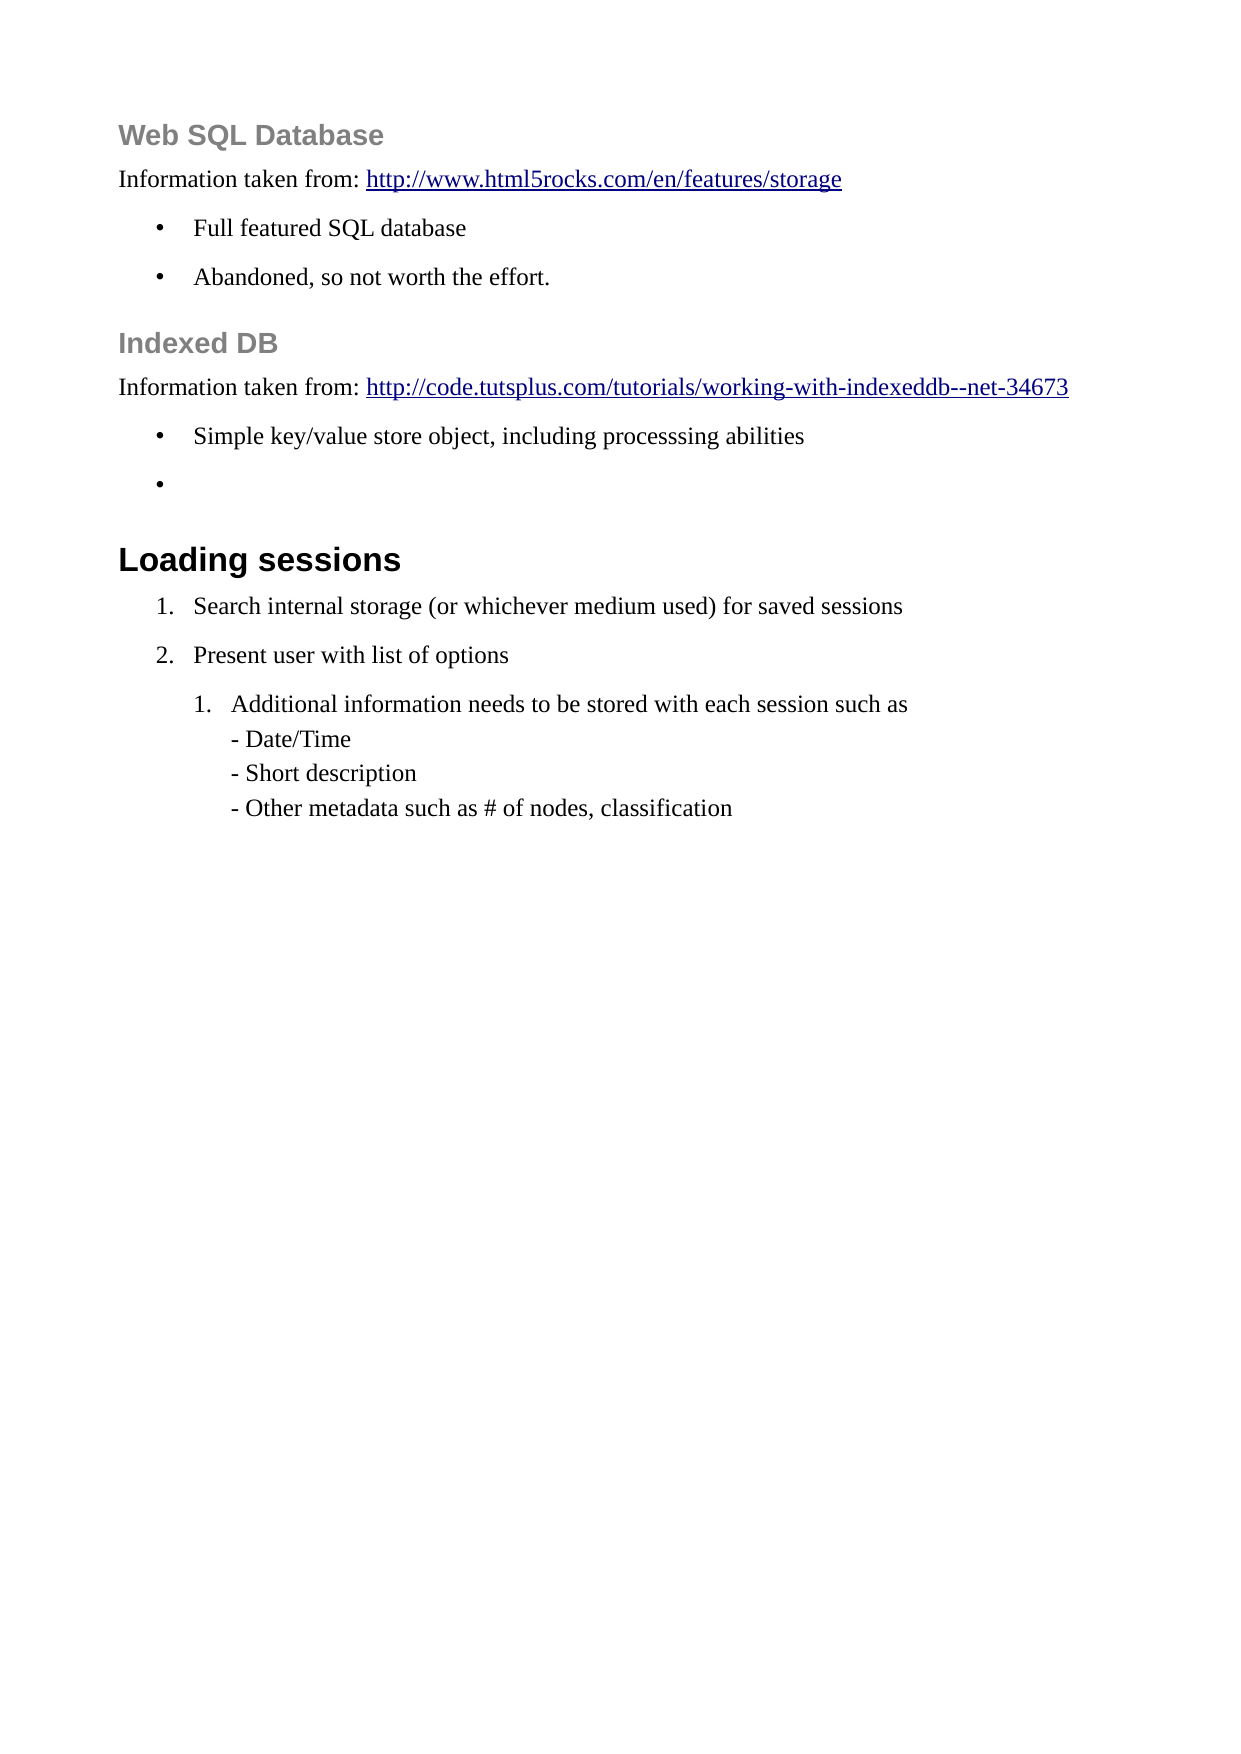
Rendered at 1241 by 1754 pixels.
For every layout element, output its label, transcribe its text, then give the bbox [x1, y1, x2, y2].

subtitle Indexed DB [118, 326, 1122, 359]
subtitle Loading sessions [118, 540, 1122, 579]
list Present user with list of options [156, 640, 1122, 669]
list Full featured SQL database [156, 213, 1122, 242]
list Search internal storage (or whichever medium used) for saved sessions [156, 591, 1122, 620]
list Additional information needs to be stored with each session such as - Date/Time - Short description - Other metadata such as # of nodes, classification [193, 689, 1122, 821]
text Information taken from: http://www.html5rocks.com/en/features/storage [118, 164, 1122, 193]
text Information taken from: http://code.tutsplus.com/tutorials/working-with-indexeddb--net-34673 [118, 372, 1122, 401]
list Simple key/value store object, including processsing abilities [156, 421, 1122, 450]
subtitle Web SQL Database [118, 118, 1122, 152]
list Abandoned, so not worth the effort. [156, 262, 1122, 291]
